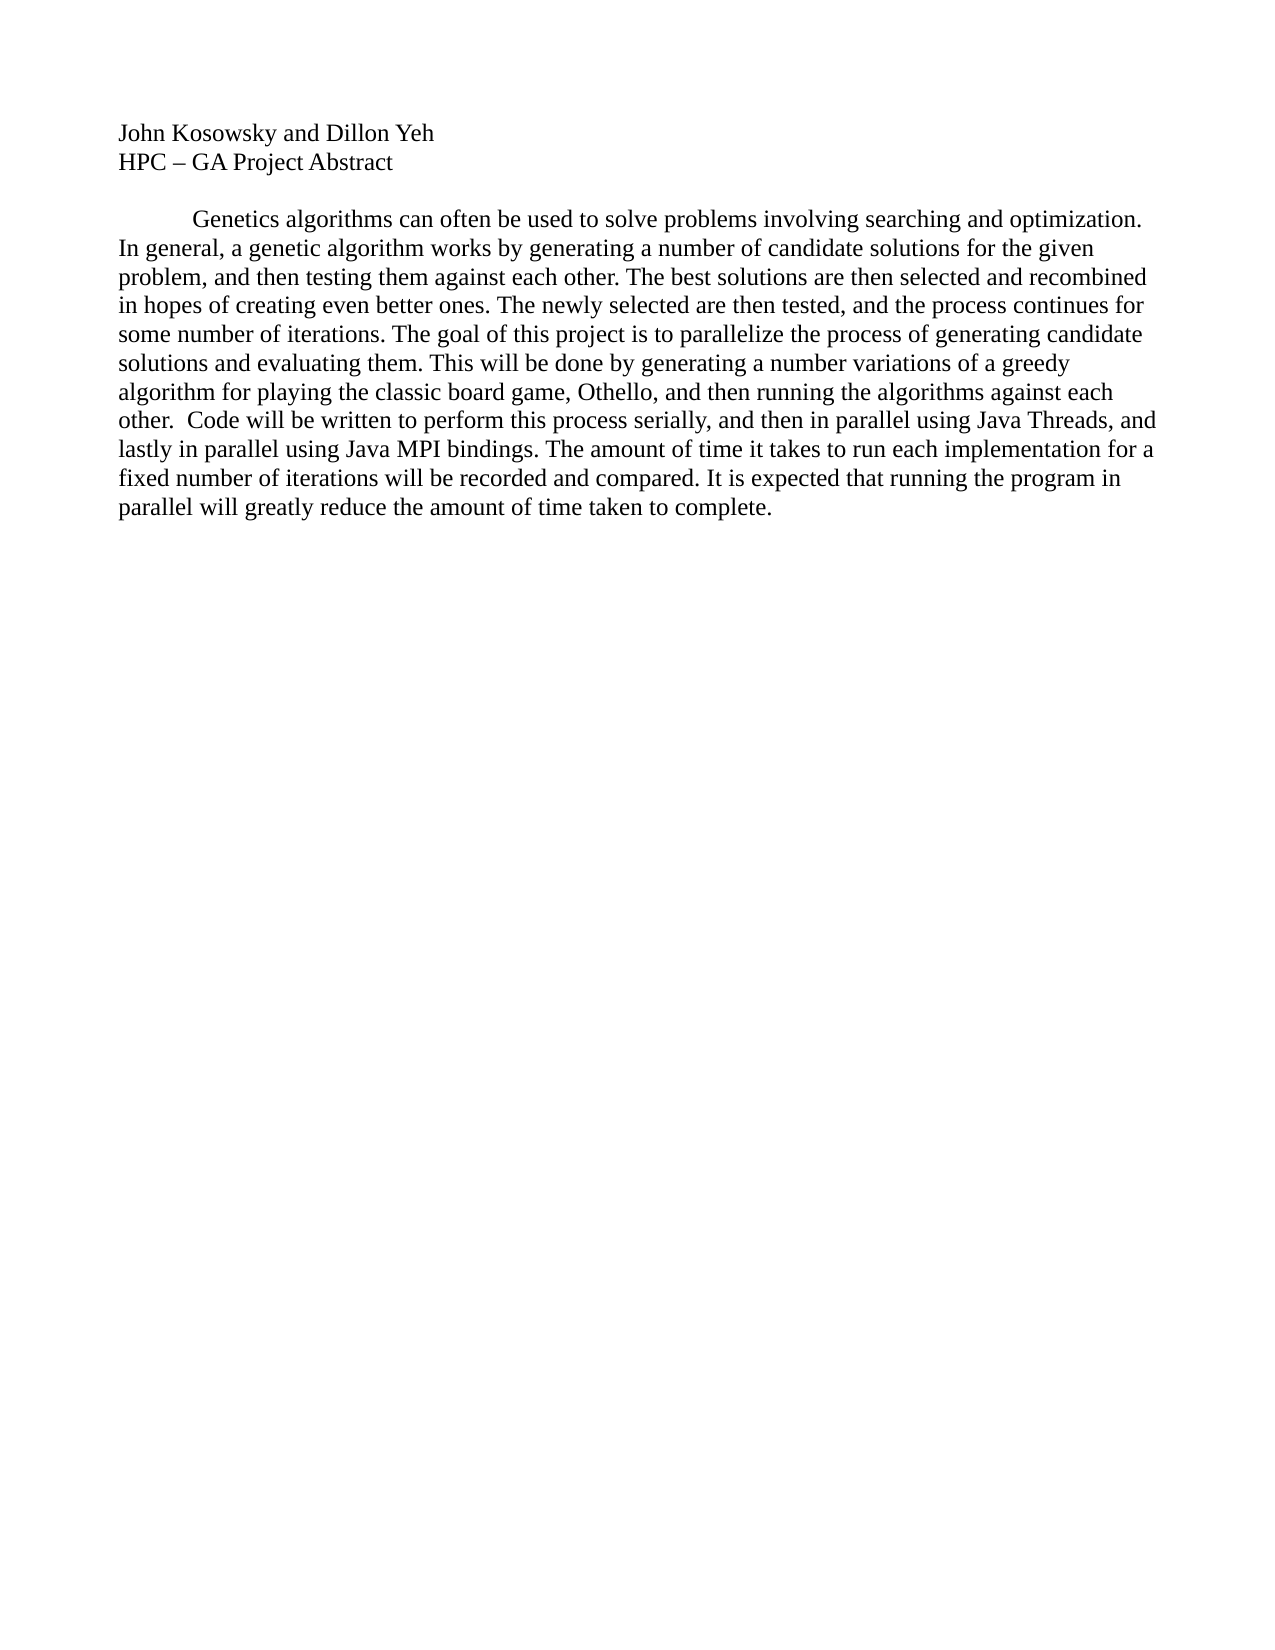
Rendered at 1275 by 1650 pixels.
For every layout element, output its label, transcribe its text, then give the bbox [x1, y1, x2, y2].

text Genetics algorithms can often be used to solve problems involving searching and optimization. In general, a genetic algorithm works by generating a number of candidate solutions for the given problem, and then testing them against each other. The best solutions are then selected and recombined in hopes of creating even better ones. The newly selected are then tested, and the process continues for some number of iterations. The goal of this project is to parallelize the process of generating candidate solutions and evaluating them. This will be done by generating a number variations of a greedy algorithm for playing the classic board game, Othello, and then running the algorithms against each other. Code will be written to perform this process serially, and then in parallel using Java Threads, and lastly in parallel using Java MPI bindings. The amount of time it takes to run each implementation for a fixed number of iterations will be recorded and compared. It is expected that running the program in parallel will greatly reduce the amount of time taken to complete. [118, 204, 1157, 521]
text HPC – GA Project Abstract [118, 147, 1157, 176]
text John Kosowsky and Dillon Yeh [118, 118, 1157, 147]
